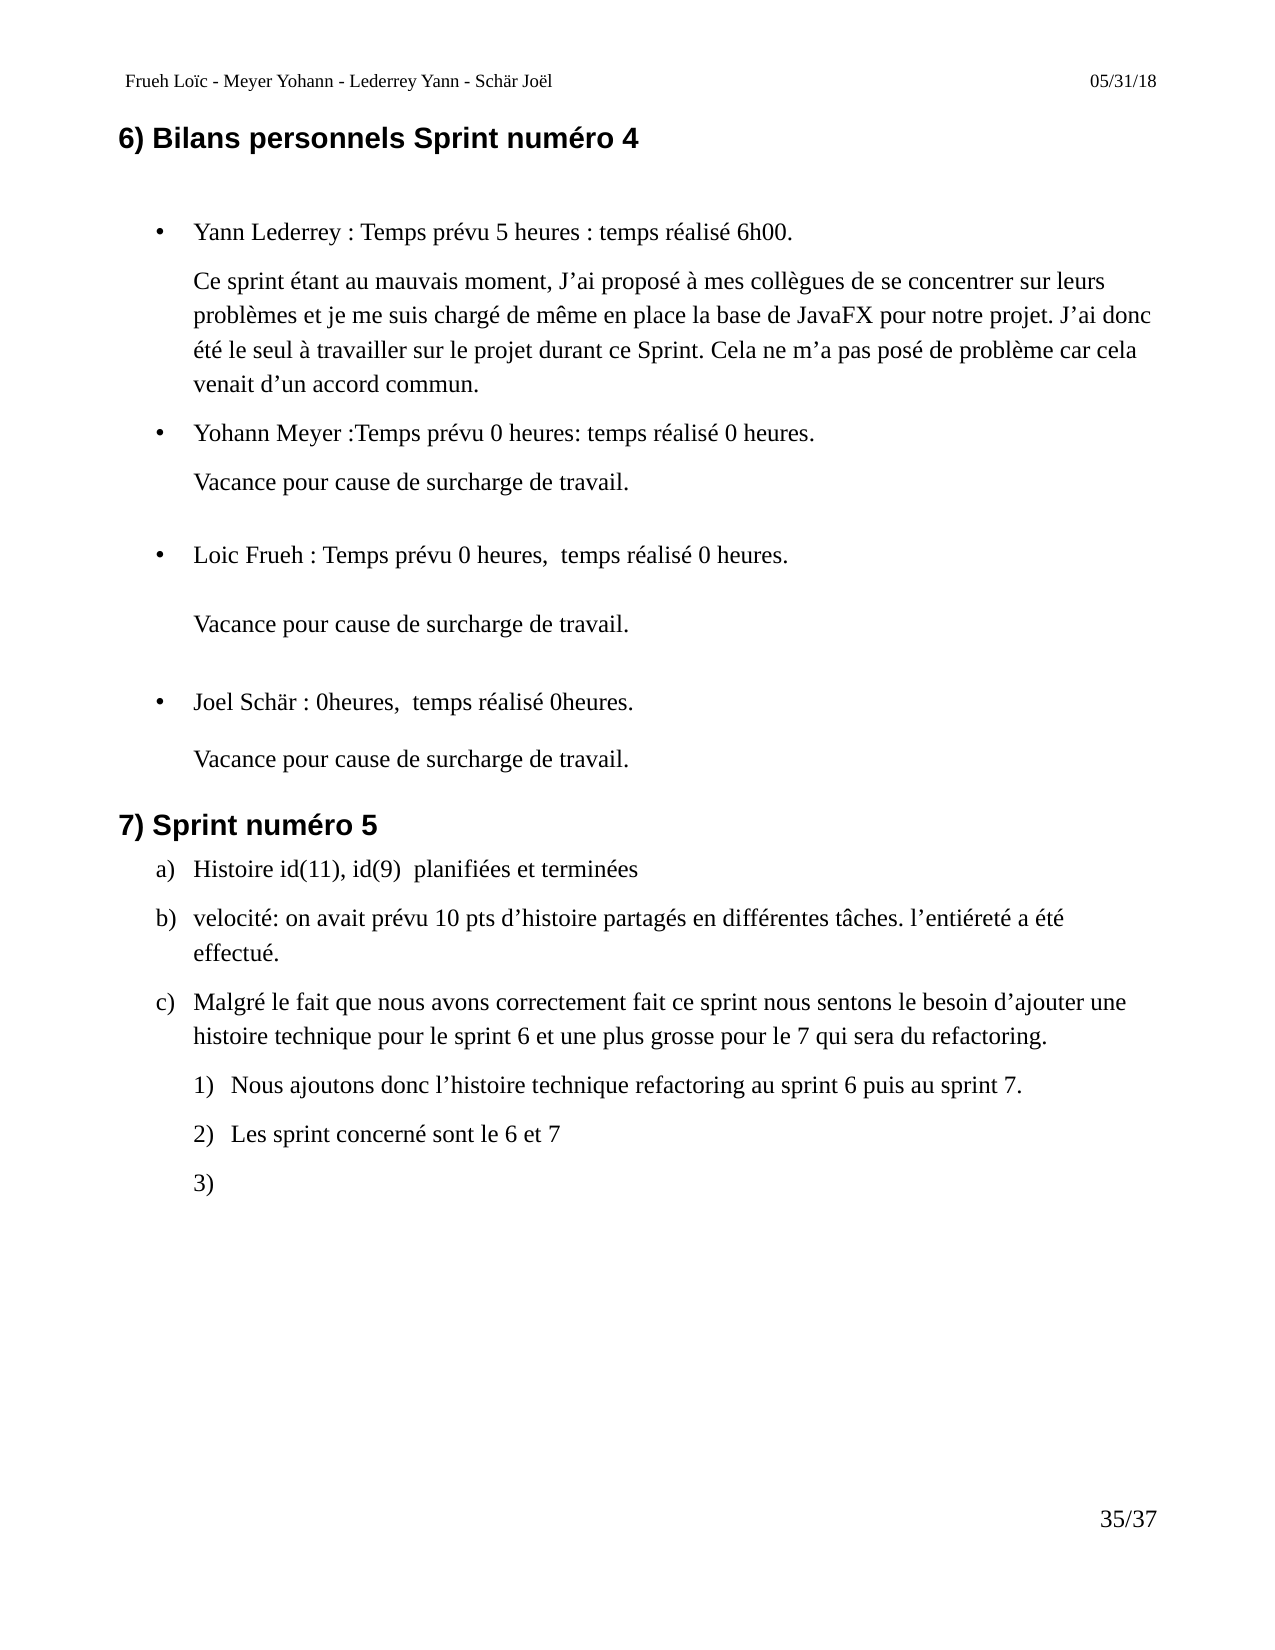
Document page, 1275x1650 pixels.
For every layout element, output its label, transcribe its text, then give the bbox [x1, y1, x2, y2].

list Loic Frueh : Temps prévu 0 heures, temps réalisé 0 heures. Vacance pour cause de surcharge de travail. [156, 540, 1157, 638]
list Nous ajoutons donc l’histoire technique refactoring au sprint 6 puis au sprint 7. [193, 1070, 1157, 1099]
list Vacance pour cause de surcharge de travail. [156, 744, 1157, 773]
list Ce sprint étant au mauvais moment, J’ai proposé à mes collègues de se concentrer sur leurs problèmes et je me suis chargé de même en place la base de JavaFX pour notre projet. J’ai donc été le seul à travailler sur le projet durant ce Sprint. Cela ne m’a pas posé de problème car cela venait d’un accord commun. [156, 266, 1157, 398]
list Vacance pour cause de surcharge de travail. [156, 467, 1157, 496]
subtitle 6) Bilans personnels Sprint numéro 4 [118, 121, 1157, 155]
list Les sprint concerné sont le 6 et 7 [193, 1119, 1157, 1148]
list Histoire id(11), id(9) planifiées et terminées [156, 854, 1157, 883]
list velocité: on avait prévu 10 pts d’histoire partagés en différentes tâches. l’entiéreté a été effectué. [156, 903, 1157, 966]
subtitle 7) Sprint numéro 5 [118, 808, 1157, 842]
list Yohann Meyer :Temps prévu 0 heures: temps réalisé 0 heures. [156, 418, 1157, 447]
list Joel Schär : 0heures, temps réalisé 0heures. [156, 687, 1157, 716]
list Malgré le fait que nous avons correctement fait ce sprint nous sentons le besoin d’ajouter une histoire technique pour le sprint 6 et une plus grosse pour le 7 qui sera du refactoring. [156, 987, 1157, 1050]
list Yann Lederrey : Temps prévu 5 heures : temps réalisé 6h00. [156, 217, 1157, 245]
